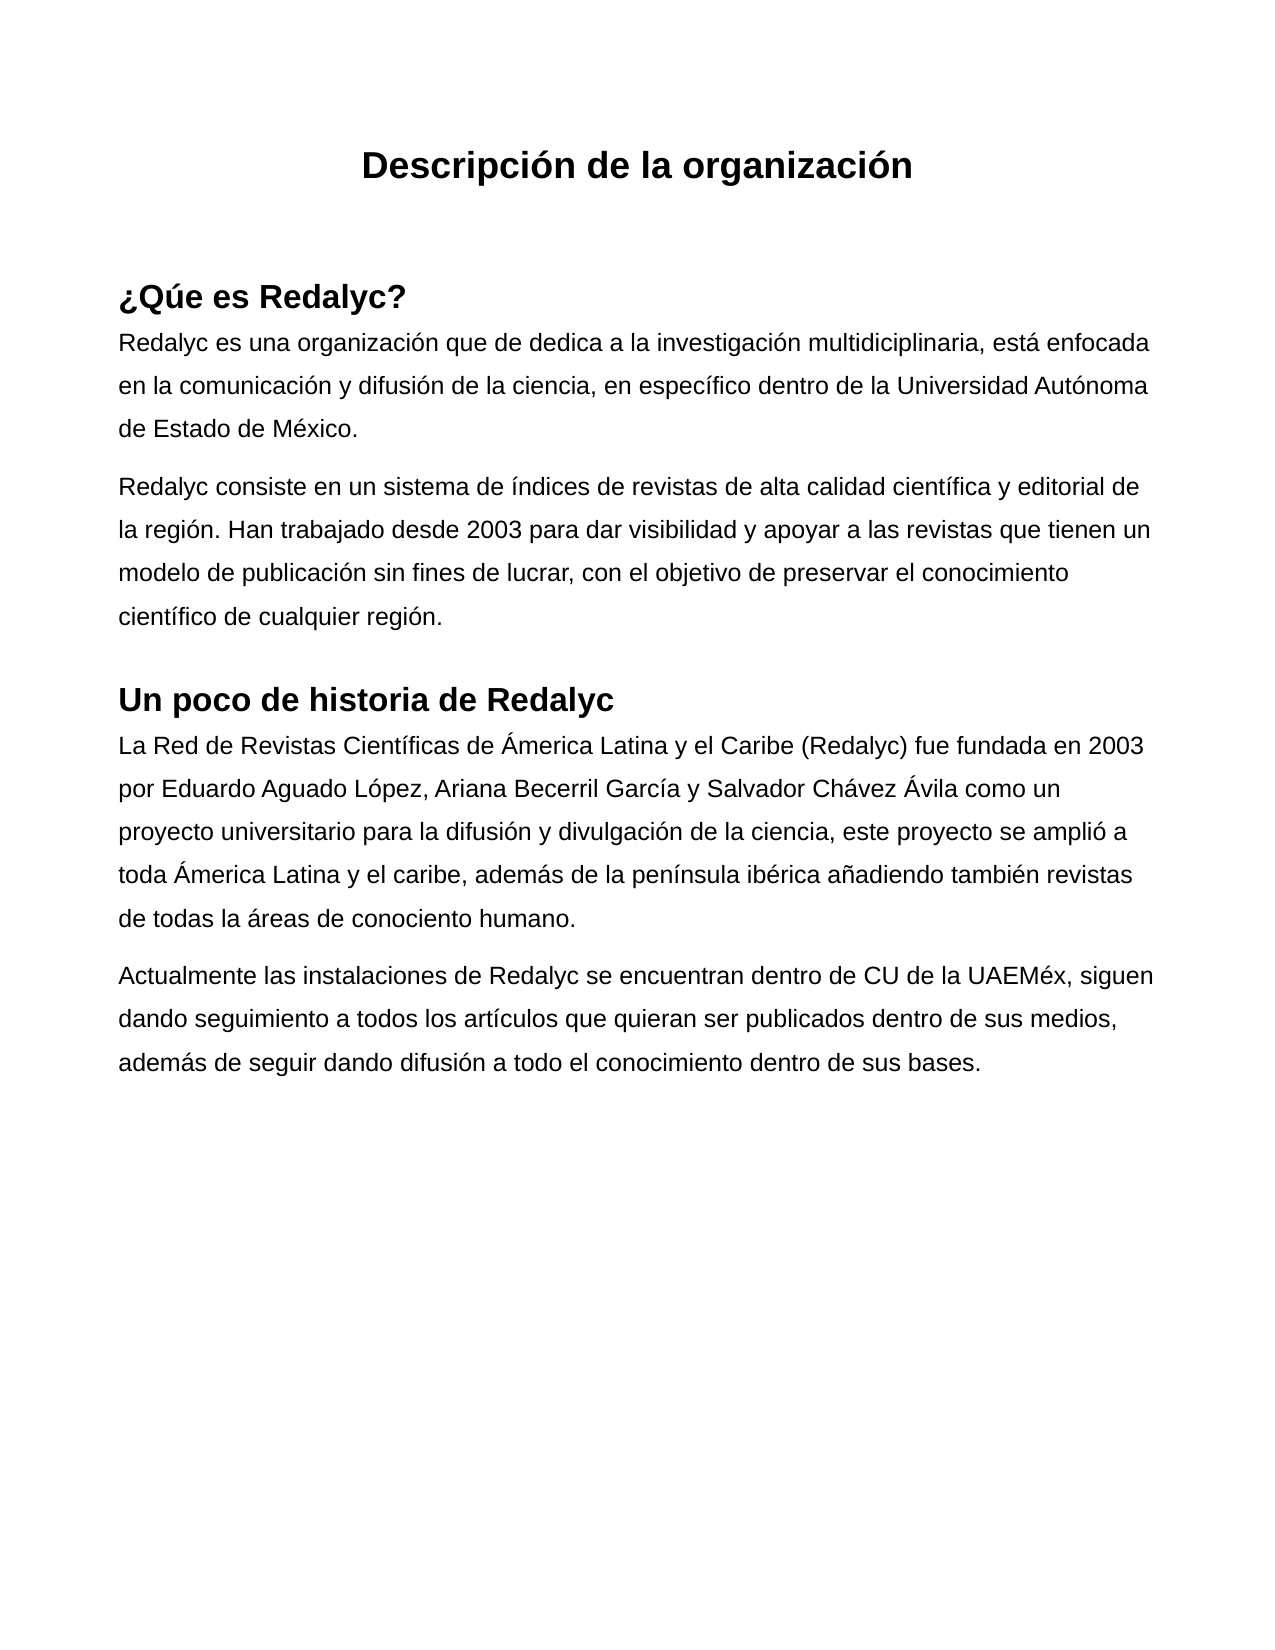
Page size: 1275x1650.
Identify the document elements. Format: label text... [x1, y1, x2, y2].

text Redalyc consiste en un sistema de índices de revistas de alta calidad científica y editorial de la región. Han trabajado desde 2003 para dar visibilidad y apoyar a las revistas que tienen un modelo de publicación sin fines de lucrar, con el objetivo de preservar el conocimiento científico de cualquier región. [118, 472, 1157, 630]
text Redalyc es una organización que de dedica a la investigación multidiciplinaria, está enfocada en la comunicación y difusión de la ciencia, en específico dentro de la Universidad Autónoma de Estado de México. [118, 328, 1157, 443]
text Actualmente las instalaciones de Redalyc se encuentran dentro de CU de la UAEMéx, siguen dando seguimiento a todos los artículos que quieran ser publicados dentro de sus medios, además de seguir dando difusión a todo el conocimiento dentro de sus bases. [118, 961, 1157, 1076]
text La Red de Revistas Científicas de Ámerica Latina y el Caribe (Redalyc) fue fundada en 2003 por Eduardo Aguado López, Ariana Becerril García y Salvador Chávez Ávila como un proyecto universitario para la difusión y divulgación de la ciencia, este proyecto se amplió a toda Ámerica Latina y el caribe, además de la península ibérica añadiendo también revistas de todas la áreas de conociento humano. [118, 731, 1157, 932]
subtitle Un poco de historia de Redalyc [118, 680, 1157, 718]
subtitle Descripción de la organización [118, 143, 1157, 186]
subtitle ¿Qúe es Redalyc? [118, 277, 1157, 316]
